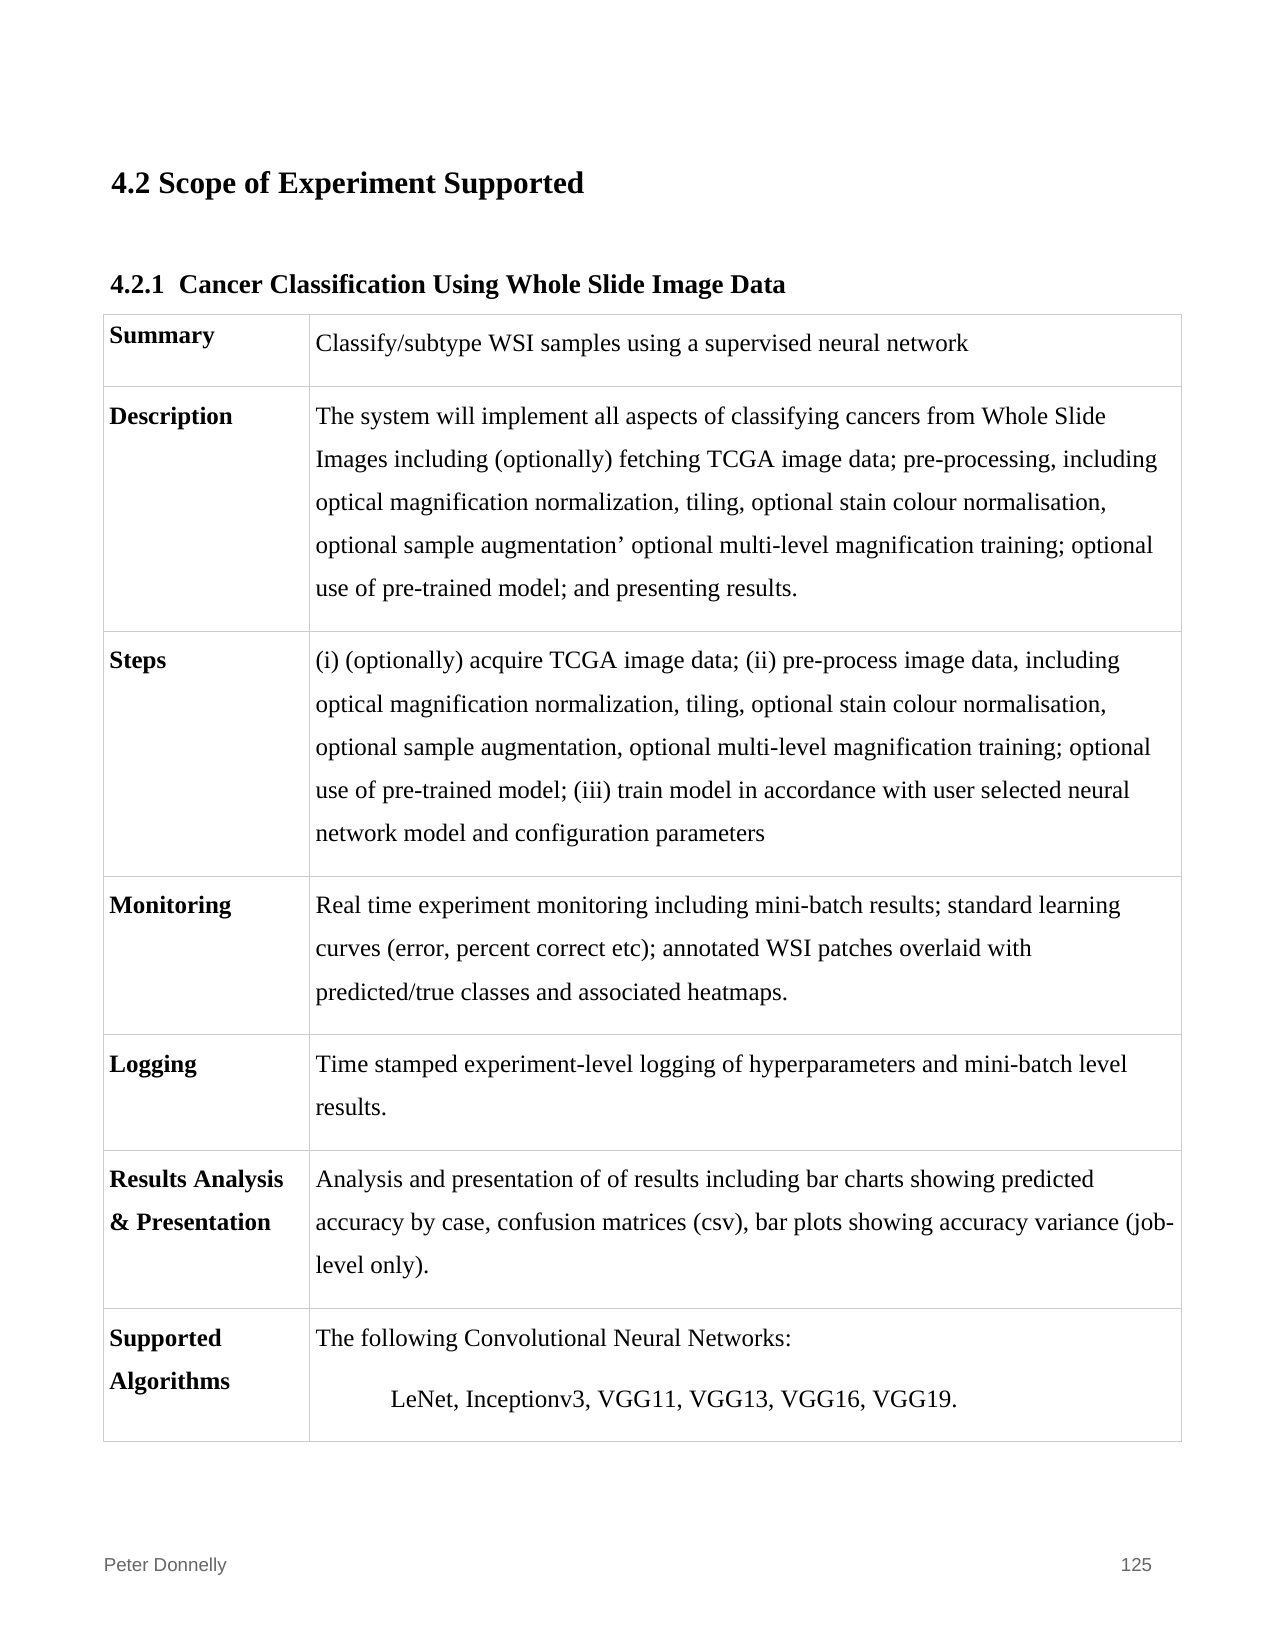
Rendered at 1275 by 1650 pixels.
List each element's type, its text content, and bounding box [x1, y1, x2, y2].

table_cell Results Analysis & Presentation [104, 1151, 309, 1308]
table_cell Real time experiment monitoring including mini-batch results; standard learning curves (error, percent correct etc); annotated WSI patches overlaid with predicted/true classes and associated heatmaps. [310, 877, 1181, 1034]
table_header Classify/subtype WSI samples using a supervised neural network [310, 315, 1181, 386]
table_cell The system will implement all aspects of classifying cancers from Whole Slide Images including (optionally) fetching TCGA image data; pre-processing, including optical magnification normalization, tiling, optional stain colour normalisation, optional sample augmentation’ optional multi-level magnification training; optional use of pre-trained model; and presenting results. [310, 387, 1181, 631]
table_cell (i) (optionally) acquire TCGA image data; (ii) pre-process image data, including optical magnification normalization, tiling, optional stain colour normalisation, optional sample augmentation, optional multi-level magnification training; optional use of pre-trained model; (iii) train model in accordance with user selected neural network model and configuration parameters [310, 632, 1181, 876]
table_cell Supported Algorithms [104, 1309, 309, 1441]
subtitle Cancer Classification Using Whole Slide Image Data [103, 268, 1181, 299]
table_header Summary [104, 315, 309, 386]
table_cell Monitoring [104, 877, 309, 1034]
table_cell The following Convolutional Neural Networks: LeNet, Inceptionv3, VGG11, VGG13, VGG16, VGG19. [310, 1309, 1181, 1441]
subtitle Scope of Experiment Supported [103, 164, 1181, 200]
table_cell Description [104, 387, 309, 631]
table_cell Logging [104, 1035, 309, 1150]
table_cell Analysis and presentation of of results including bar charts showing predicted accuracy by case, confusion matrices (csv), bar plots showing accuracy variance (job-level only). [310, 1151, 1181, 1308]
table_cell Time stamped experiment-level logging of hyperparameters and mini-batch level results. [310, 1035, 1181, 1150]
table_cell Steps [104, 632, 309, 876]
